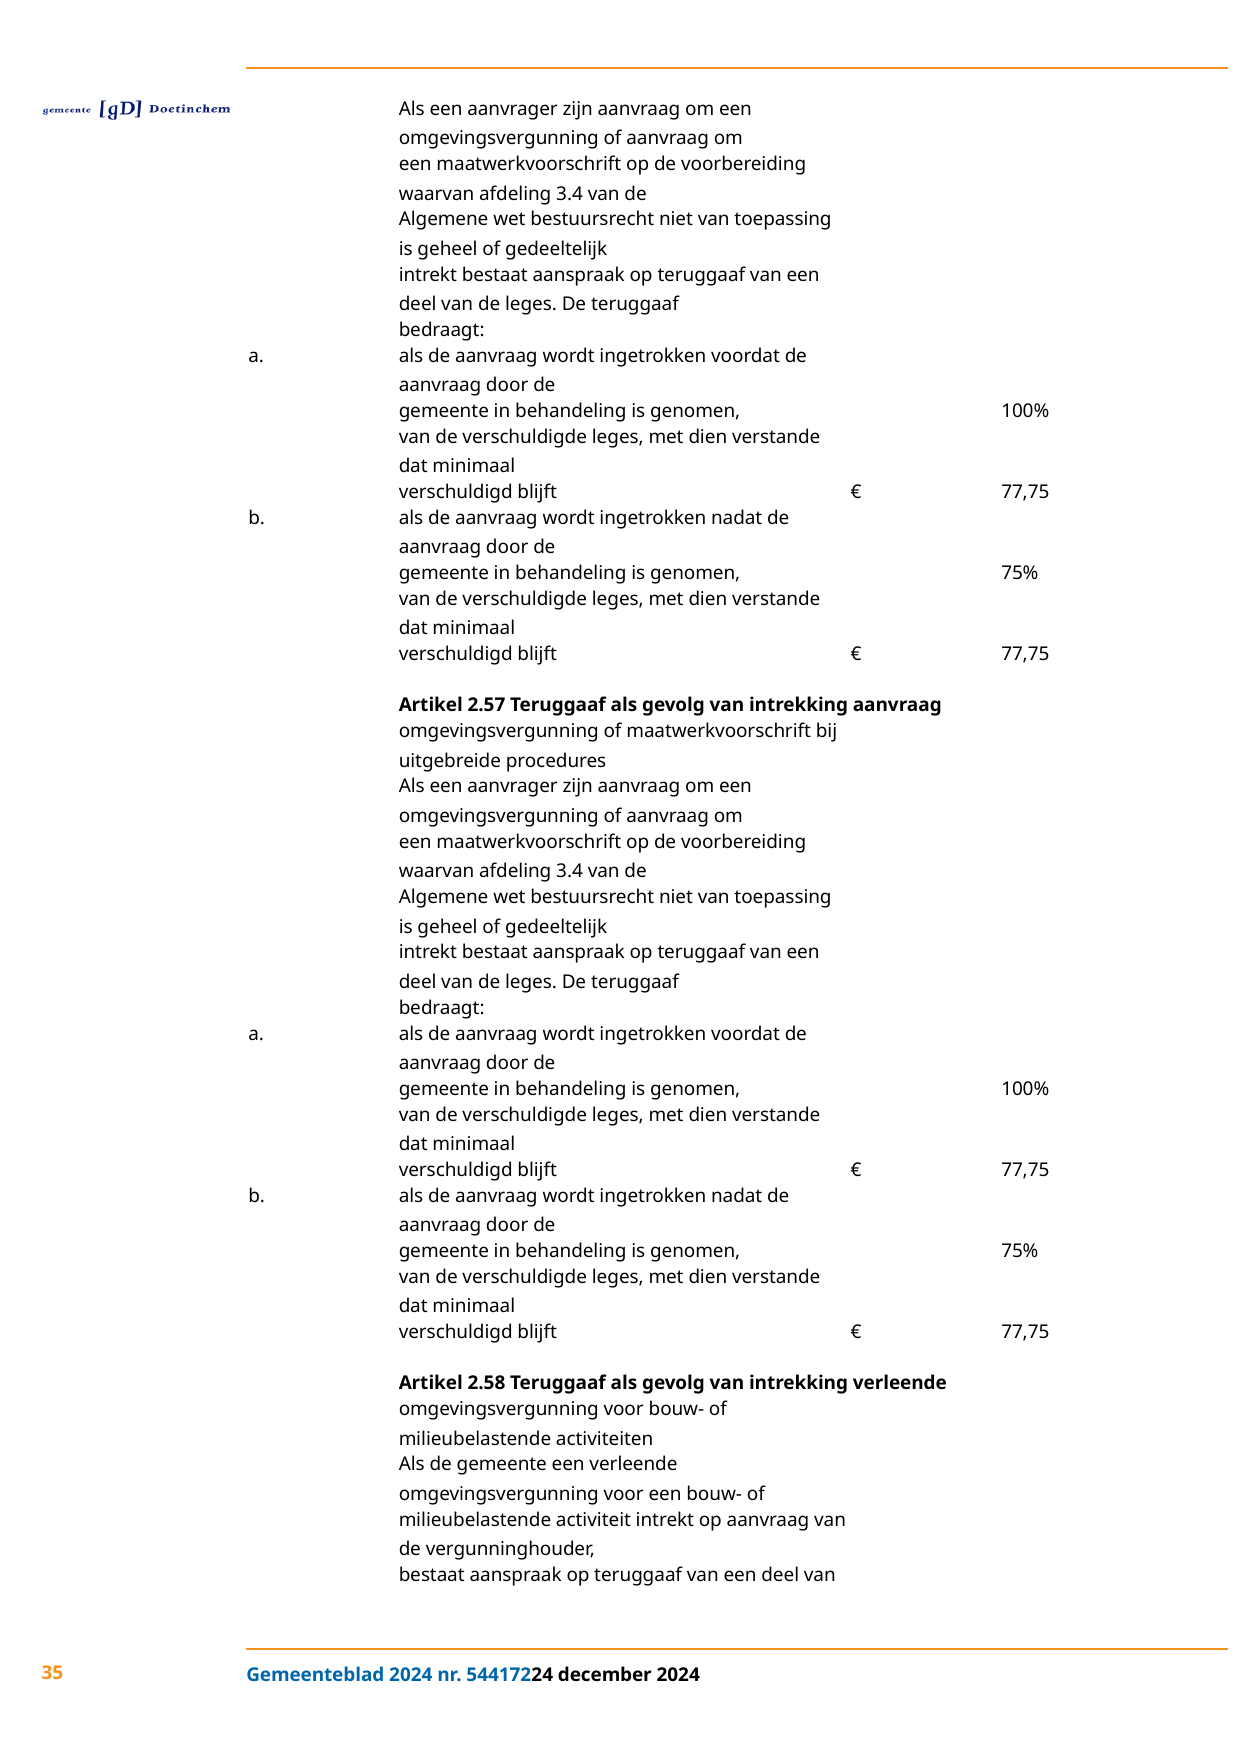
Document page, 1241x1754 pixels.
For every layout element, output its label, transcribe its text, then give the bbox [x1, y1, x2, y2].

table_cell Artikel 2.57 Teruggaaf als gevolg van intrekking aanvraag [399, 692, 1152, 717]
table_cell [850, 342, 1001, 397]
table_cell [850, 1101, 1001, 1156]
table_cell gemeente in behandeling is genomen, [399, 559, 850, 585]
table_cell [1001, 994, 1152, 1020]
table_cell [850, 397, 1001, 423]
table_cell 75% [1001, 559, 1152, 585]
table_cell [248, 828, 398, 883]
table_cell [399, 666, 1152, 692]
table_cell Als een aanvrager zijn aanvraag om een omgevingsvergunning of aanvraag om [399, 95, 850, 150]
table_cell [248, 585, 398, 640]
table_cell 100% [1001, 1075, 1152, 1101]
table_cell [850, 994, 1001, 1020]
table_cell als de aanvraag wordt ingetrokken nadat de aanvraag door de [399, 504, 850, 559]
table_cell van de verschuldigde leges, met dien verstande dat minimaal [399, 1101, 850, 1156]
table_cell [1001, 342, 1152, 397]
table_cell [1001, 1182, 1152, 1237]
table_cell [850, 1451, 1001, 1506]
table_cell [1001, 205, 1152, 261]
table_cell een maatwerkvoorschrift op de voorbereiding waarvan afdeling 3.4 van de [399, 828, 850, 883]
table_cell [248, 718, 398, 773]
table_cell verschuldigd blijft [399, 640, 850, 666]
table_cell [850, 1506, 1001, 1561]
table_cell van de verschuldigde leges, met dien verstande dat minimaal [399, 423, 850, 478]
table_cell bestaat aanspraak op teruggaaf van een deel van [399, 1561, 850, 1587]
table_cell € [850, 478, 1001, 504]
table_cell [248, 316, 398, 342]
table_cell intrekt bestaat aanspraak op teruggaaf van een deel van de leges. De teruggaaf [399, 939, 850, 994]
table_cell [850, 150, 1001, 205]
table_cell € [850, 1156, 1001, 1182]
table_cell [248, 1561, 398, 1587]
table_cell [850, 828, 1001, 883]
table_cell verschuldigd blijft [399, 478, 850, 504]
table_cell 77,75 [1001, 478, 1152, 504]
table_cell Algemene wet bestuursrecht niet van toepassing is geheel of gedeeltelijk [399, 205, 850, 261]
table_cell [850, 939, 1001, 994]
table_cell [248, 994, 398, 1020]
table_cell [1001, 261, 1152, 316]
table_cell [850, 261, 1001, 316]
table_cell [850, 883, 1001, 939]
table_cell [248, 1344, 398, 1369]
table_cell [248, 559, 398, 585]
table_cell milieubelastende activiteit intrekt op aanvraag van de vergunninghouder, [399, 1506, 850, 1561]
table_cell [248, 423, 398, 478]
table_cell b. [248, 1182, 398, 1237]
table_cell [850, 423, 1001, 478]
table_cell [248, 150, 398, 205]
table_cell [850, 1237, 1001, 1263]
table_cell [248, 939, 398, 994]
table_cell [850, 316, 1001, 342]
table_cell b. [248, 504, 398, 559]
table_cell [248, 1237, 398, 1263]
table_cell gemeente in behandeling is genomen, [399, 1237, 850, 1263]
table_cell [1001, 939, 1152, 994]
table_cell € [850, 640, 1001, 666]
table_cell van de verschuldigde leges, met dien verstande dat minimaal [399, 585, 850, 640]
table_cell [1001, 585, 1152, 640]
table_cell verschuldigd blijft [399, 1318, 850, 1344]
table_cell [399, 1344, 1152, 1369]
table_cell [248, 261, 398, 316]
table_cell gemeente in behandeling is genomen, [399, 397, 850, 423]
table_cell [850, 1020, 1001, 1075]
table_cell [850, 773, 1001, 828]
table_cell a. [248, 342, 398, 397]
table_cell [850, 718, 1001, 773]
table_cell verschuldigd blijft [399, 1156, 850, 1182]
table_cell [248, 773, 398, 828]
table_cell [850, 504, 1001, 559]
table_cell als de aanvraag wordt ingetrokken voordat de aanvraag door de [399, 1020, 850, 1075]
table_cell bedraagt: [399, 316, 850, 342]
table_cell [850, 585, 1001, 640]
table_cell Algemene wet bestuursrecht niet van toepassing is geheel of gedeeltelijk [399, 883, 850, 939]
table_cell [248, 1263, 398, 1318]
table_cell 77,75 [1001, 1318, 1152, 1344]
table_cell omgevingsvergunning of maatwerkvoorschrift bij uitgebreide procedures [399, 718, 850, 773]
table_cell 77,75 [1001, 640, 1152, 666]
table_cell [1001, 1561, 1152, 1587]
table_cell [248, 1451, 398, 1506]
table_cell [1001, 828, 1152, 883]
table_cell [248, 1318, 398, 1344]
table_cell [1001, 95, 1152, 150]
table_cell [850, 559, 1001, 585]
table_cell intrekt bestaat aanspraak op teruggaaf van een deel van de leges. De teruggaaf [399, 261, 850, 316]
table_cell [1001, 1506, 1152, 1561]
table_cell [248, 1156, 398, 1182]
table_cell [248, 1506, 398, 1561]
table_cell [1001, 1020, 1152, 1075]
table_cell [248, 1395, 398, 1451]
table_cell [1001, 718, 1152, 773]
table_cell [1001, 150, 1152, 205]
table_cell [1001, 504, 1152, 559]
table_cell 75% [1001, 1237, 1152, 1263]
picture [41, 47, 231, 172]
table_cell [850, 1395, 1001, 1451]
table_cell van de verschuldigde leges, met dien verstande dat minimaal [399, 1263, 850, 1318]
table_cell [248, 692, 398, 717]
table_cell Als een aanvrager zijn aanvraag om een omgevingsvergunning of aanvraag om [399, 773, 850, 828]
table_cell [1001, 1451, 1152, 1506]
table_cell [248, 205, 398, 261]
table_cell als de aanvraag wordt ingetrokken nadat de aanvraag door de [399, 1182, 850, 1237]
table_cell [850, 1075, 1001, 1101]
table_cell [248, 95, 398, 150]
table_cell [850, 1561, 1001, 1587]
table_cell [1001, 1263, 1152, 1318]
table_cell Artikel 2.58 Teruggaaf als gevolg van intrekking verleende [399, 1370, 1152, 1395]
table_cell a. [248, 1020, 398, 1075]
table_cell [248, 640, 398, 666]
table_cell [248, 1101, 398, 1156]
table_cell [248, 1370, 398, 1395]
table_cell [248, 478, 398, 504]
table_cell als de aanvraag wordt ingetrokken voordat de aanvraag door de [399, 342, 850, 397]
table_cell [850, 205, 1001, 261]
table_cell [1001, 1101, 1152, 1156]
table_cell [850, 1263, 1001, 1318]
table_cell omgevingsvergunning voor bouw- of milieubelastende activiteiten [399, 1395, 850, 1451]
table_cell [248, 1075, 398, 1101]
table_cell Als de gemeente een verleende omgevingsvergunning voor een bouw- of [399, 1451, 850, 1506]
table_cell [1001, 1395, 1152, 1451]
table_cell een maatwerkvoorschrift op de voorbereiding waarvan afdeling 3.4 van de [399, 150, 850, 205]
table_cell [1001, 883, 1152, 939]
table_cell 100% [1001, 397, 1152, 423]
table_cell gemeente in behandeling is genomen, [399, 1075, 850, 1101]
table_cell € [850, 1318, 1001, 1344]
table_cell [1001, 316, 1152, 342]
table_cell [850, 1182, 1001, 1237]
table_cell [248, 666, 398, 692]
table_cell [248, 883, 398, 939]
table_cell [248, 397, 398, 423]
table_cell [1001, 423, 1152, 478]
table_cell 77,75 [1001, 1156, 1152, 1182]
table_cell [1001, 773, 1152, 828]
table_cell [850, 95, 1001, 150]
table_cell bedraagt: [399, 994, 850, 1020]
